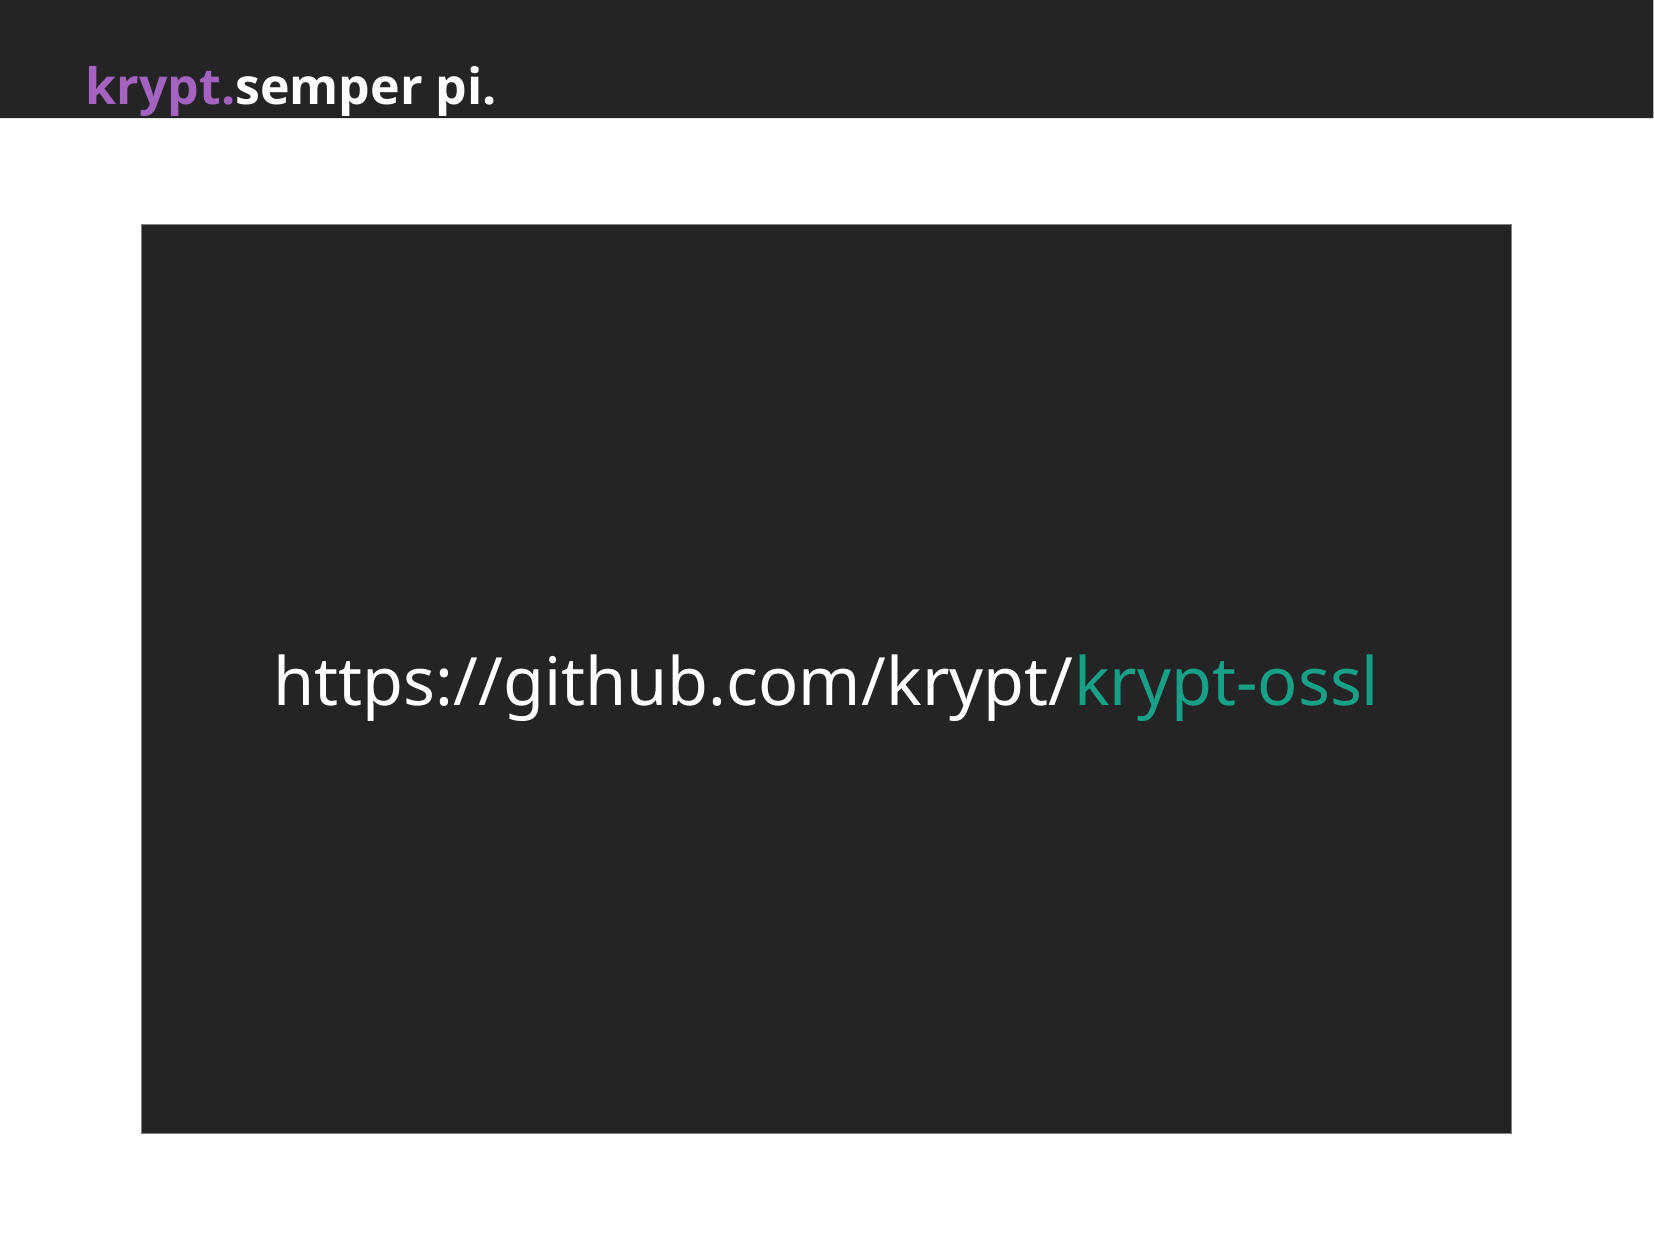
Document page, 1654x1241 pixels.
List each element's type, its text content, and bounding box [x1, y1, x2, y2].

text_box https://github.com/krypt/krypt-ossl [141, 224, 1512, 1134]
text_box [0, 0, 1654, 119]
text_box krypt.semper pi. [70, 43, 544, 119]
